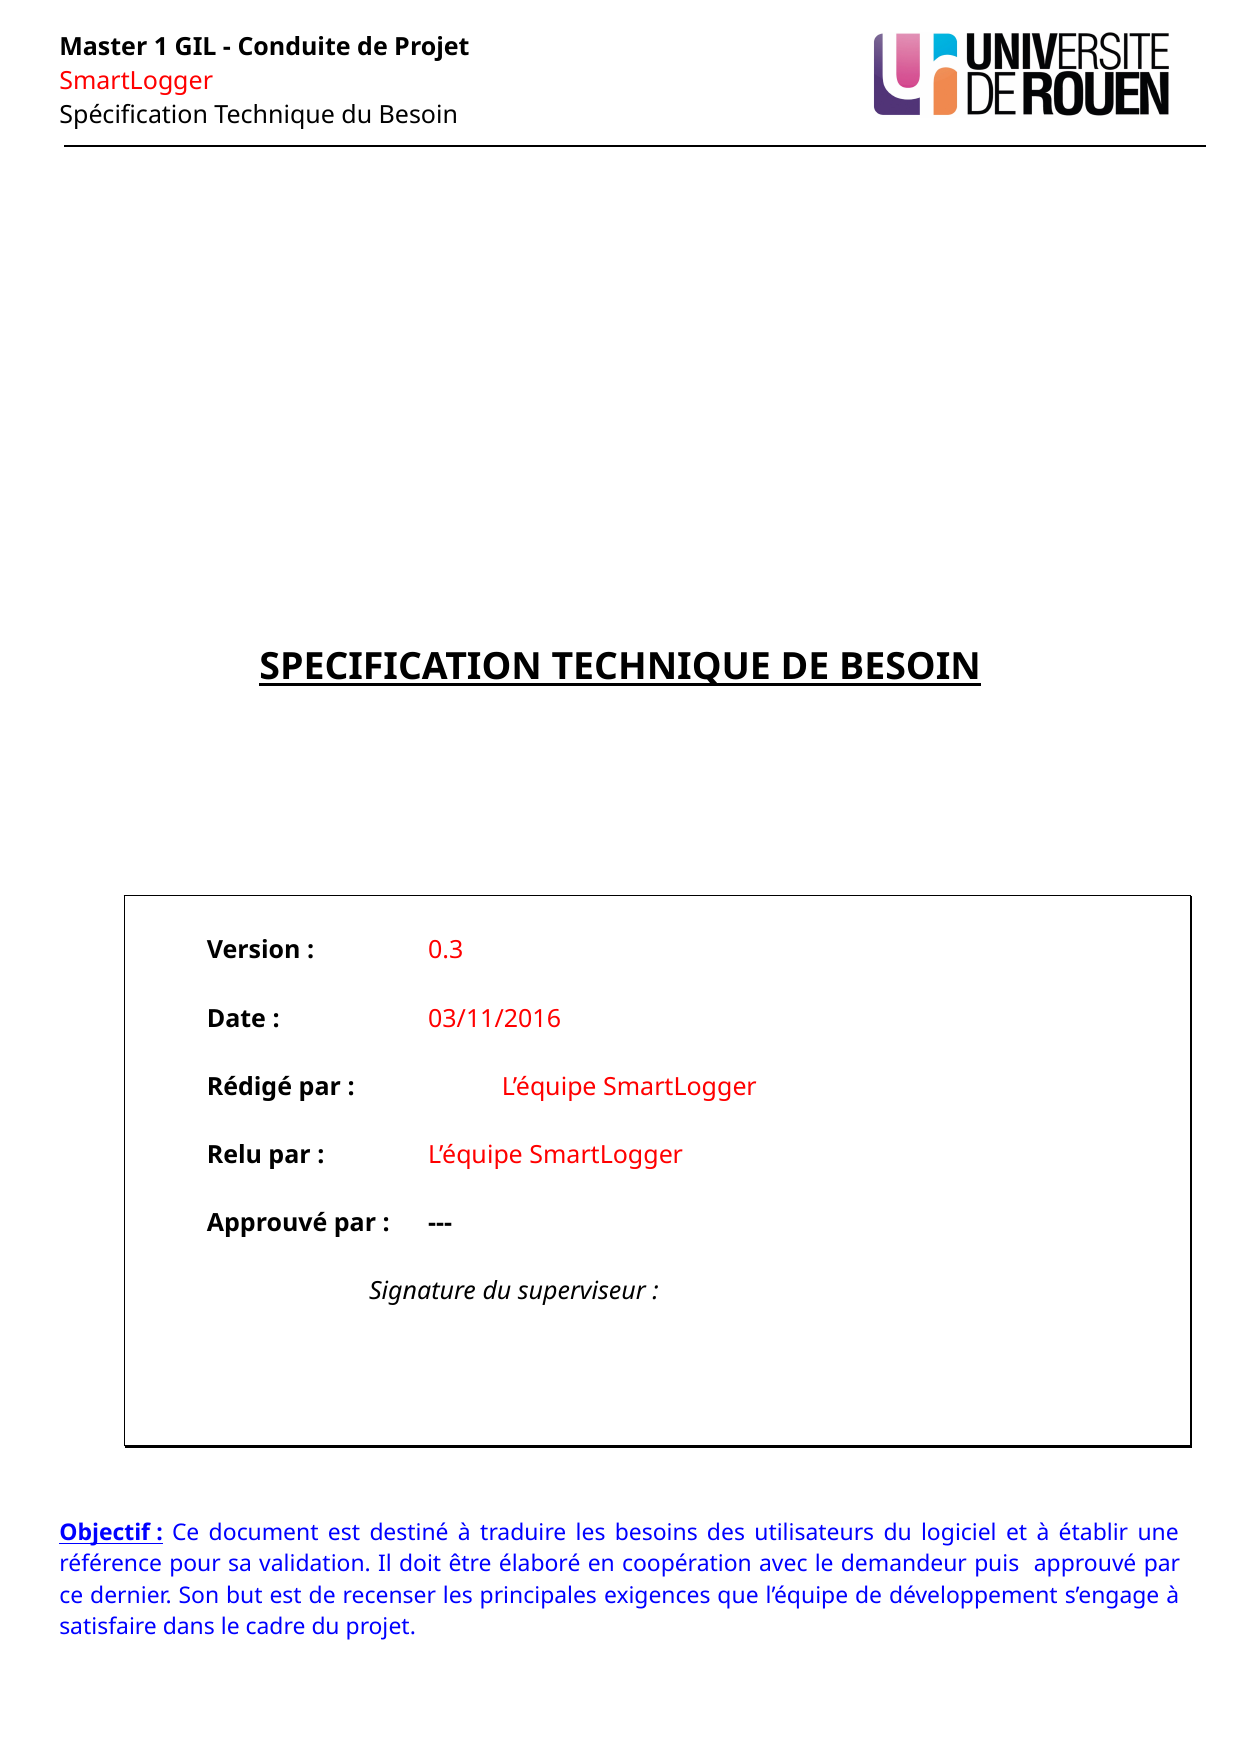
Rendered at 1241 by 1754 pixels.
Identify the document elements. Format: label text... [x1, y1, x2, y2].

text Signature du superviseur : [125, 1270, 1190, 1307]
text Objectif : Ce document est destiné à traduire les besoins des utilisateurs du logiciel et à établir une référence pour sa validation. Il doit être élaboré en coopération avec le demandeur puis approuvé par ce dernier. Son but est de recenser les principales exigences que l’équipe de développement s’engage à satisfaire dans le cadre du projet. [59, 1516, 1181, 1641]
text Relu par : L’équipe SmartLogger [125, 1133, 1190, 1171]
text Version : 0.3 [125, 929, 1190, 966]
text Approuvé par : --- [125, 1202, 1190, 1239]
text Date : 03/11/2016 [125, 997, 1190, 1034]
text Rédigé par : L’équipe SmartLogger [125, 1065, 1190, 1102]
subtitle SPECIFICATION TECHNIQUE DE BESOIN [59, 639, 1181, 691]
picture [872, 32, 1170, 118]
